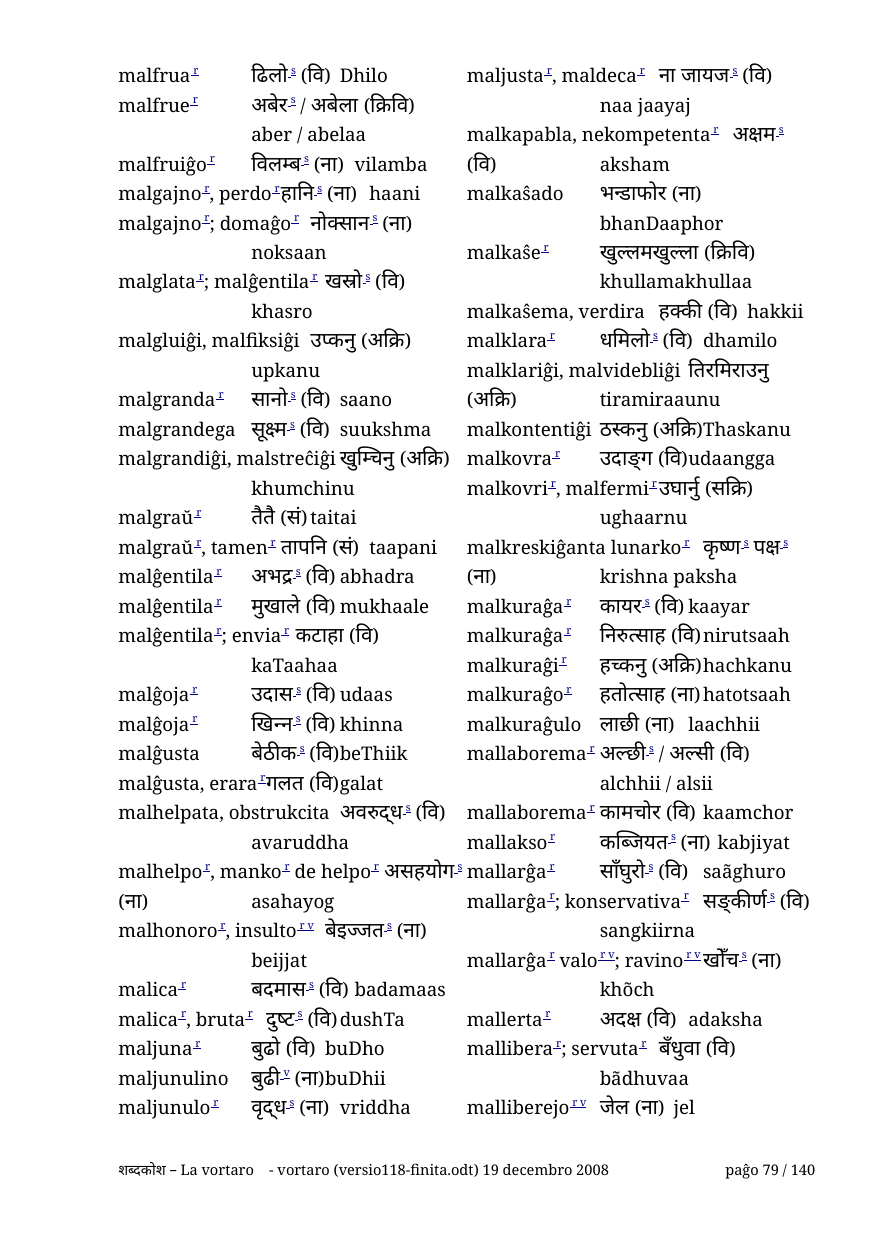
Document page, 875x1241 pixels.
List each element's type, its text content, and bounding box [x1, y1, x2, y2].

text malfruiĝo r विलम्ब s (ना) vilamba [118, 147, 467, 177]
text malliberejo r v जेल (ना) jel [467, 1091, 815, 1120]
text malĝoja r खिन्न s (वि) khinna [118, 708, 467, 737]
text malkontentiĝi ठस्कनु (अक्रि) Thaskanu [467, 413, 815, 442]
text malfrue r अबेर s / अबेला (क्रिवि) aber / abelaa [118, 88, 467, 147]
text malĝentila r; envia r कटाहा (वि) kaTaahaa [118, 619, 467, 678]
text malhelpo r, manko r de helpo r असहयोग s (ना) asahayog [118, 855, 467, 914]
text malgranda r सानो s (वि) saano [118, 383, 467, 413]
text malgrandiĝi, malstreĉiĝi खुम्चिनु (अक्रि) khumchinu [118, 442, 467, 501]
text maljunulo r वृद्ध s (ना) vriddha [118, 1091, 467, 1120]
text malfrua r ढिलो s (वि) Dhilo [118, 59, 467, 88]
text maljunulino बुढी v (ना) buDhii [118, 1061, 467, 1091]
text malica r, bruta r दुष्ट s (वि) dushTa [118, 1002, 467, 1032]
text malkaŝema, verdira हक्की (वि) hakkii [467, 295, 815, 324]
text malĝusta, erara r गलत (वि) galat [118, 767, 467, 796]
text malgrandega सूक्ष्म s (वि) suukshma [118, 413, 467, 442]
text malĝusta बेठीक s (वि) beThiik [118, 737, 467, 767]
text mallarĝa r साँघुरो s (वि) saãghuro [467, 855, 815, 884]
text malkuraĝa r कायर s (वि) kaayar [467, 590, 815, 619]
text malkuraĝa r निरुत्साह (वि) nirutsaah [467, 619, 815, 649]
text malkuraĝulo लाछी (ना) laachhii [467, 708, 815, 737]
text maljusta r, maldeca r ना जायज s (वि) naa jaayaj [467, 59, 815, 118]
text mallaborema r अल्छी s / अल्सी (वि) alchhii / alsii [467, 737, 815, 796]
text malgluiĝi, malfiksiĝi उप्कनु (अक्रि) upkanu [118, 324, 467, 383]
text malgraŭ r तैतै (सं) taitai [118, 501, 467, 531]
text mallerta r अदक्ष (वि) adaksha [467, 1002, 815, 1032]
text mallibera r; servuta r बँधुवा (वि) bãdhuvaa [467, 1032, 815, 1091]
text malgajno r; domaĝo r नोक्सान s (ना) noksaan [118, 206, 467, 265]
text malkuraĝo r हतोत्साह (ना) hatotsaah [467, 678, 815, 708]
text malhelpata, obstrukcita अवरुद्ध s (वि) avaruddha [118, 796, 467, 855]
text malĝoja r उदास s (वि) udaas [118, 678, 467, 708]
text malkovra r उदाङ्ग (वि) udaangga [467, 442, 815, 472]
text malgajno r, perdo r हानि s (ना) haani [118, 177, 467, 206]
text mallakso r कब्जियत s (ना) kabjiyat [467, 826, 815, 855]
text malgraŭ r, tamen r तापनि (सं) taapani [118, 531, 467, 560]
text malklara r धमिलो s (वि) dhamilo [467, 324, 815, 354]
text mallarĝa r valo r v; ravino r v खोँच s (ना) khõch [467, 943, 815, 1002]
text malkaŝe r खुल्लमखुल्ला (क्रिवि) khullamakhullaa [467, 236, 815, 295]
text malkovri r, malfermi r उघार्नु (सक्रि) ughaarnu [467, 472, 815, 531]
text malĝentila r अभद्र s (वि) abhadra [118, 560, 467, 590]
text malkaŝado भन्डाफोर (ना) bhanDaaphor [467, 177, 815, 236]
text mallaborema r कामचोर (वि) kaamchor [467, 796, 815, 826]
text malĝentila r मुखाले (वि) mukhaale [118, 590, 467, 619]
text malkapabla, nekompetenta r अक्षम s (वि) aksham [467, 118, 815, 177]
text maljuna r बुढो (वि) buDho [118, 1032, 467, 1061]
text mallarĝa r; konservativa r सङ्कीर्ण s (वि) sangkiirna [467, 884, 815, 943]
text malhonoro r, insulto r v बेइज्जत s (ना) beijjat [118, 914, 467, 973]
text malica r बदमास s (वि) badamaas [118, 973, 467, 1002]
text malglata r; malĝentila r खस्रो s (वि) khasro [118, 265, 467, 324]
text malkuraĝi r हच्कनु (अक्रि) hachkanu [467, 649, 815, 678]
text malkreskiĝanta lunarko r कृष्ण s पक्ष s (ना) krishna paksha [467, 531, 815, 590]
text malklariĝi, malvidebliĝi तिरमिराउनु (अक्रि) tiramiraaunu [467, 354, 815, 413]
